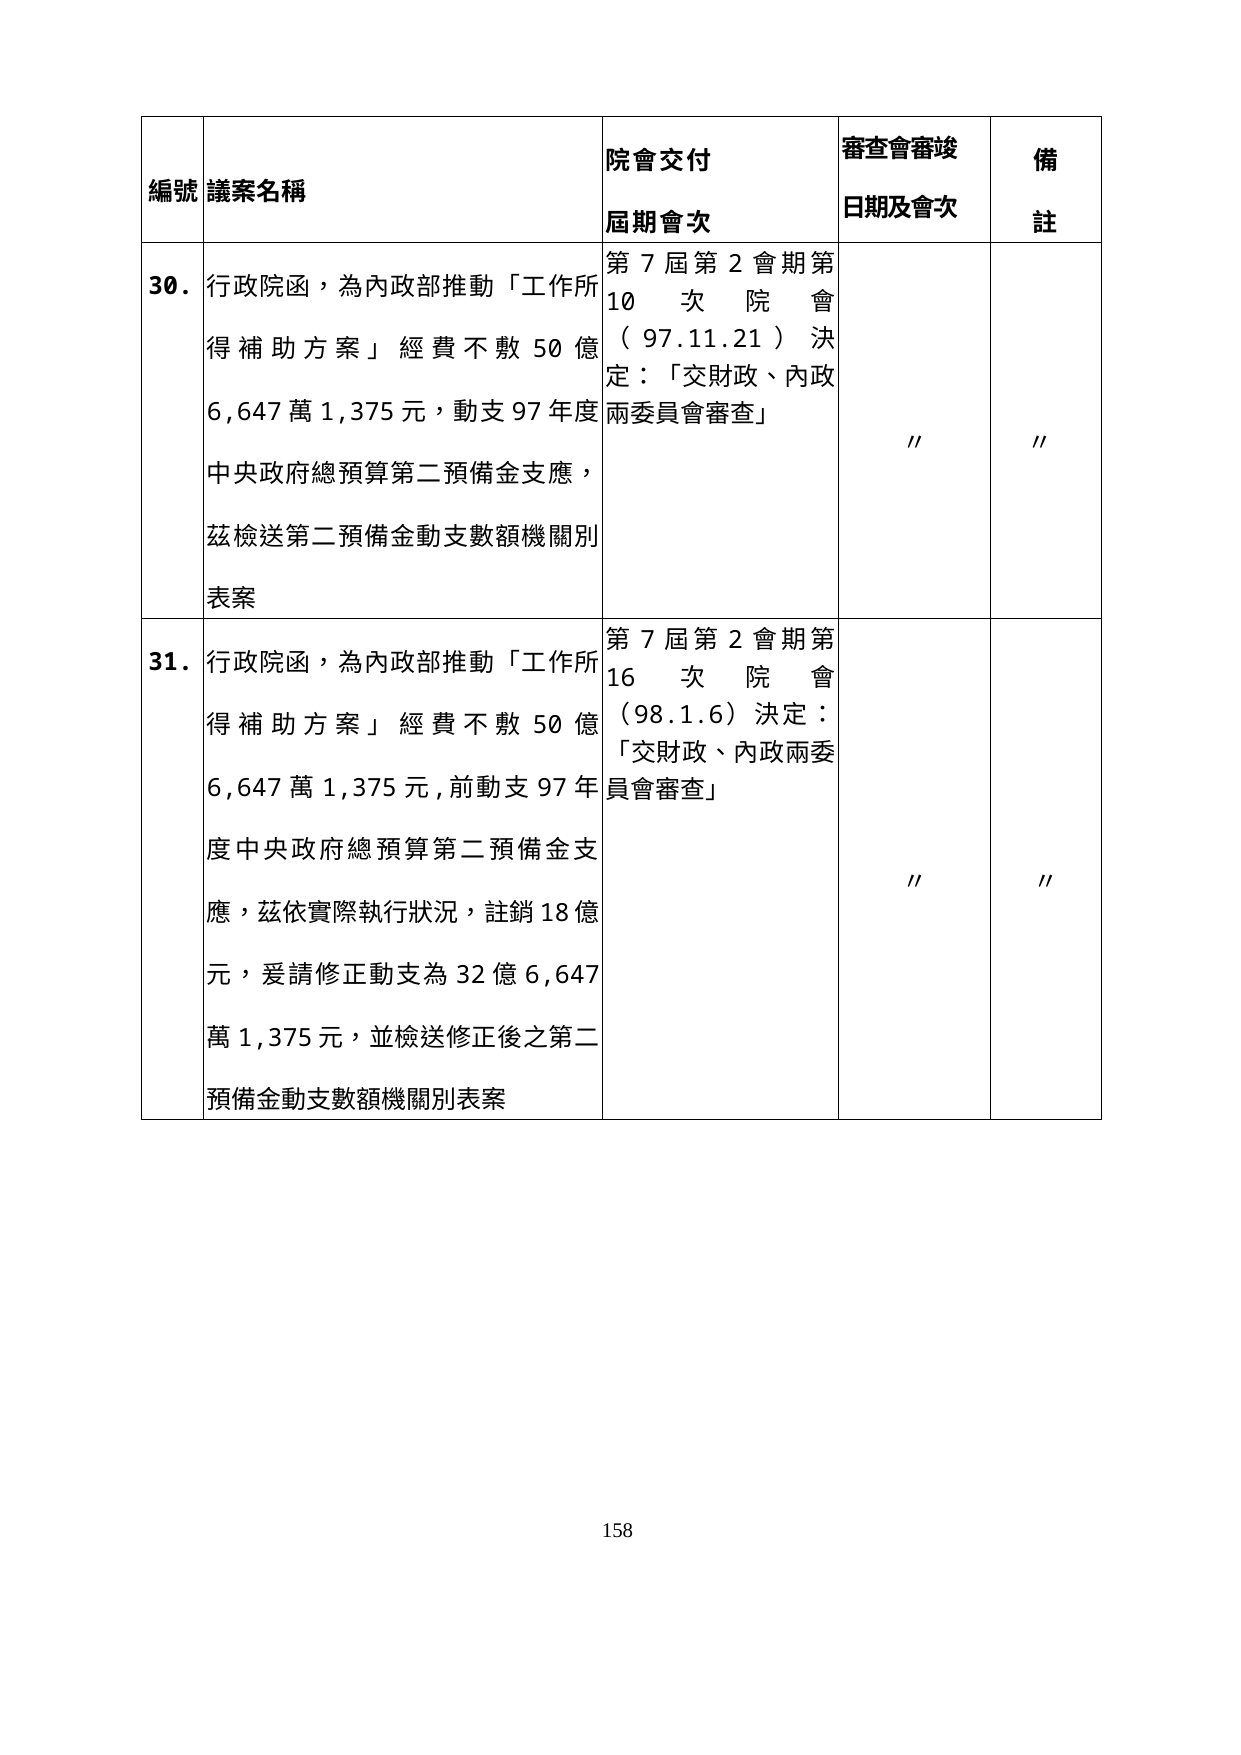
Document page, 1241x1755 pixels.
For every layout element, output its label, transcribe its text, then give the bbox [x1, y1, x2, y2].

table_cell [142, 619, 203, 1119]
table_cell 第7屆第2會期第16次院會（98.1.6）決定：「交財政、內政兩委員會審查」 [603, 619, 838, 1119]
table_cell 行政院函，為內政部推動「工作所得補助方案」經費不敷50億6,647萬1,375元，動支97年度中央政府總預算第二預備金支應，茲檢送第二預備金動支數額機關別表案 [204, 243, 602, 618]
table_cell 〃 [991, 619, 1101, 1119]
table_cell [142, 243, 203, 618]
table_cell 〃 [991, 243, 1101, 618]
table_header 議案名稱 [204, 117, 602, 242]
table_cell 〃 [839, 243, 990, 618]
table_cell 〃 [839, 619, 990, 1119]
table_cell 第7屆第2會期第10次院會（97.11.21）決定：「交財政、內政兩委員會審查」 [603, 243, 838, 618]
table_header 編號 [142, 117, 203, 242]
table_header 院會交付 屆期會次 [603, 117, 838, 242]
table_cell 行政院函，為內政部推動「工作所得補助方案」經費不敷50億6,647萬1,375元,前動支97年度中央政府總預算第二預備金支應，茲依實際執行狀況，註銷18億元，爰請修正動支為32億6,647萬1,375元，並檢送修正後之第二預備金動支數額機關別表案 [204, 619, 602, 1119]
table_header 審查會審竣 日期及會次 [839, 117, 990, 242]
table_header 備 註 [991, 117, 1101, 242]
